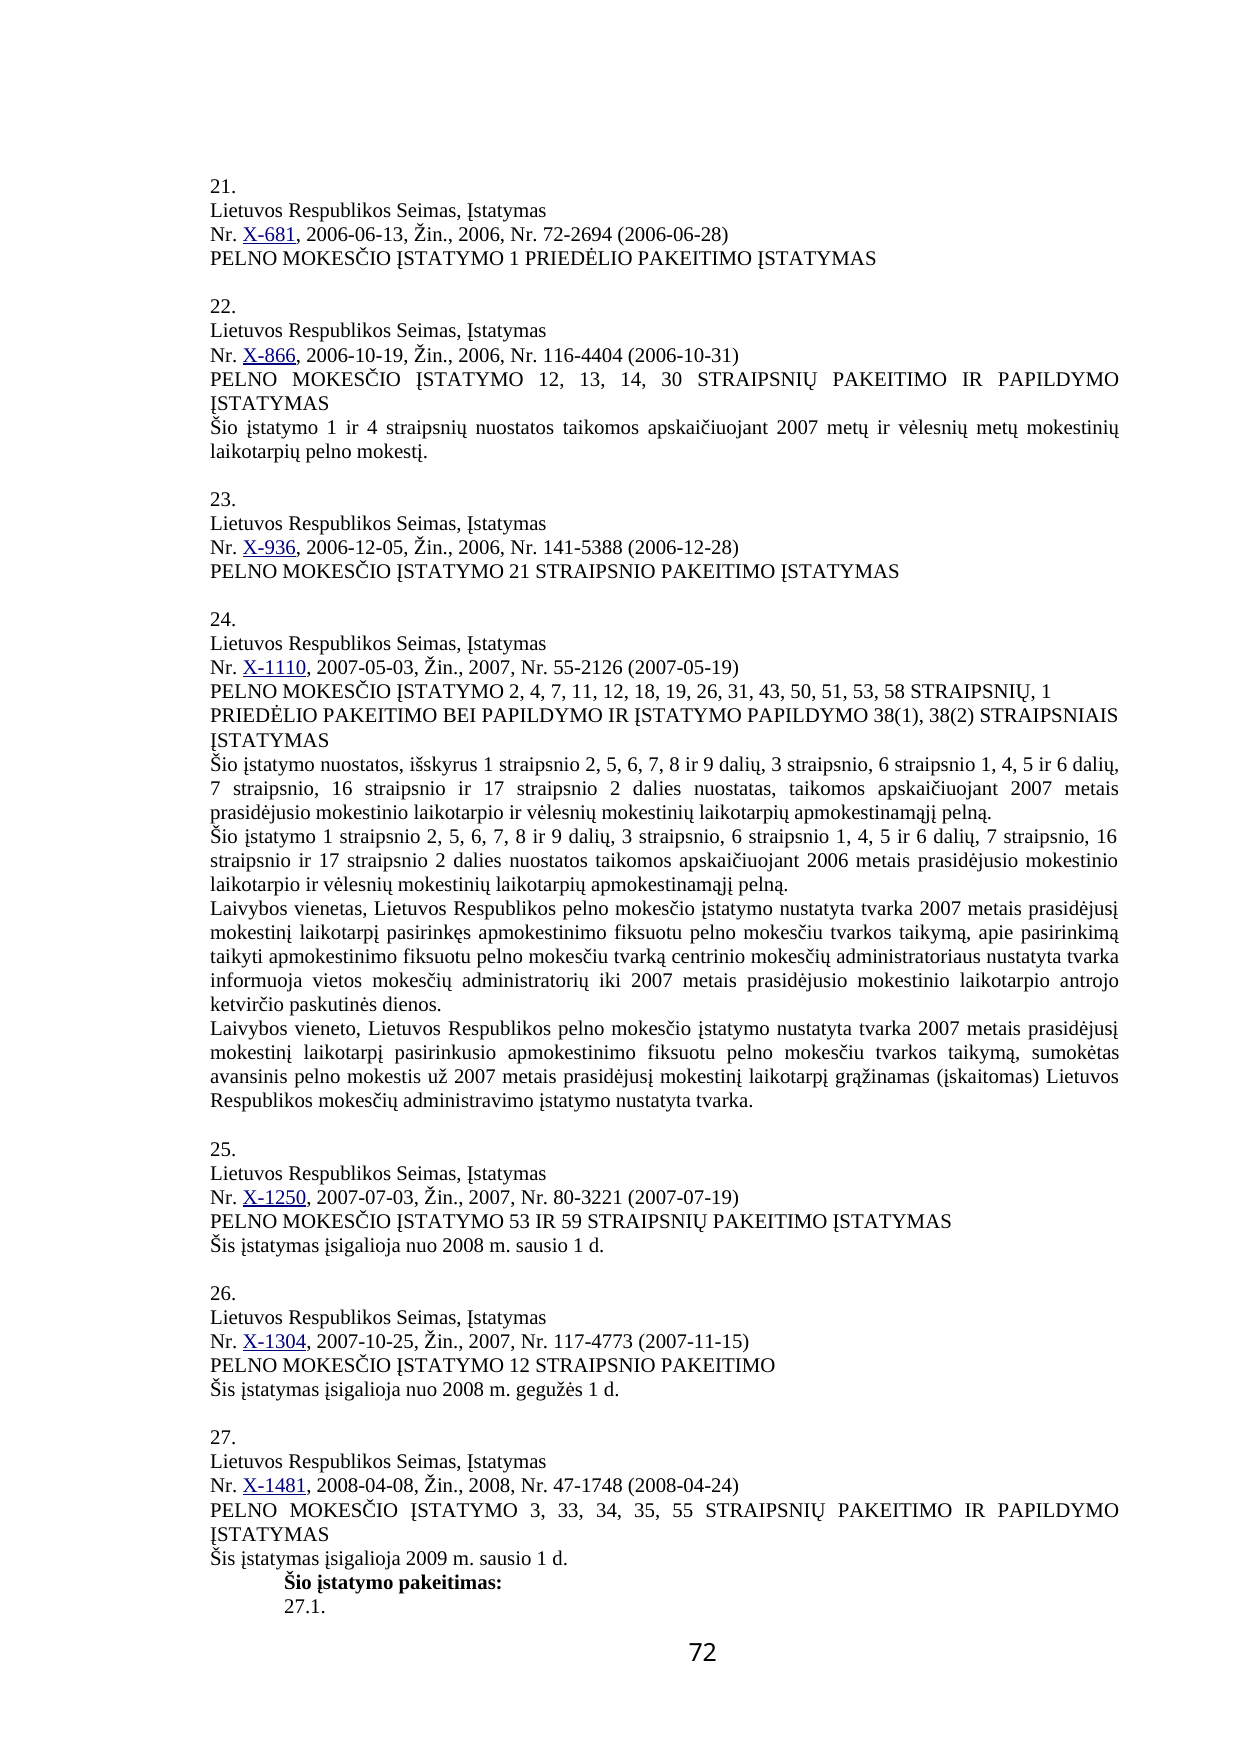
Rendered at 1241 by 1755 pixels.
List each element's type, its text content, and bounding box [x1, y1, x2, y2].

text 24. [210, 607, 1120, 631]
text PELNO MOKESČIO ĮSTATYMO 12 STRAIPSNIO PAKEITIMO [210, 1353, 1120, 1377]
text Nr. X-681, 2006-06-13, Žin., 2006, Nr. 72-2694 (2006-06-28) [210, 222, 1120, 246]
text Šis įstatymas įsigalioja nuo 2008 m. sausio 1 d. [210, 1233, 1120, 1257]
text Nr. X-1481, 2008-04-08, Žin., 2008, Nr. 47-1748 (2008-04-24) [210, 1473, 1120, 1497]
text PELNO MOKESČIO ĮSTATYMO 2, 4, 7, 11, 12, 18, 19, 26, 31, 43, 50, 51, 53, 58 STRAIPSNIŲ, 1 PRIEDĖLIO PAKEITIMO BEI PAPILDYMO IR ĮSTATYMO PAPILDYMO 38(1), 38(2) STRAIPSNIAIS ĮSTATYMAS [210, 679, 1120, 752]
text Lietuvos Respublikos Seimas, Įstatymas [210, 318, 1120, 342]
text Lietuvos Respublikos Seimas, Įstatymas [210, 1449, 1120, 1473]
text PELNO MOKESČIO ĮSTATYMO 1 PRIEDĖLIO PAKEITIMO ĮSTATYMAS [210, 246, 1120, 270]
text Lietuvos Respublikos Seimas, Įstatymas [210, 631, 1120, 655]
text 23. [210, 487, 1120, 511]
text Lietuvos Respublikos Seimas, Įstatymas [210, 1305, 1120, 1329]
text Lietuvos Respublikos Seimas, Įstatymas [210, 1161, 1120, 1185]
text 21. [210, 174, 1120, 198]
text Lietuvos Respublikos Seimas, Įstatymas [210, 511, 1120, 535]
text Nr. X-1110, 2007-05-03, Žin., 2007, Nr. 55-2126 (2007-05-19) [210, 655, 1120, 679]
text Nr. X-936, 2006-12-05, Žin., 2006, Nr. 141-5388 (2006-12-28) [210, 535, 1120, 559]
text Šis įstatymas įsigalioja nuo 2008 m. gegužės 1 d. [210, 1377, 1120, 1401]
text Laivybos vienetas, Lietuvos Respublikos pelno mokesčio įstatymo nustatyta tvarka 2007 metais prasidėjusį mokestinį laikotarpį pasirinkęs apmokestinimo fiksuotu pelno mokesčiu tvarkos taikymą, apie pasirinkimą taikyti apmokestinimo fiksuotu pelno mokesčiu tvarką centrinio mokesčių administratoriaus nustatyta tvarka informuoja vietos mokesčių administratorių iki 2007 metais prasidėjusio mokestinio laikotarpio antrojo ketvirčio paskutinės dienos. [210, 896, 1120, 1016]
text PELNO MOKESČIO ĮSTATYMO 21 STRAIPSNIO PAKEITIMO ĮSTATYMAS [210, 559, 1120, 583]
text Šis įstatymas įsigalioja 2009 m. sausio 1 d. [210, 1546, 1120, 1570]
text Nr. X-1304, 2007-10-25, Žin., 2007, Nr. 117-4773 (2007-11-15) [210, 1329, 1120, 1353]
text Nr. X-1250, 2007-07-03, Žin., 2007, Nr. 80-3221 (2007-07-19) [210, 1185, 1120, 1209]
text Šio įstatymo 1 straipsnio 2, 5, 6, 7, 8 ir 9 dalių, 3 straipsnio, 6 straipsnio 1, 4, 5 ir 6 dalių, 7 straipsnio, 16 straipsnio ir 17 straipsnio 2 dalies nuostatos taikomos apskaičiuojant 2006 metais prasidėjusio mokestinio laikotarpio ir vėlesnių mokestinių laikotarpių apmokestinamąjį pelną. [210, 824, 1120, 896]
text PELNO MOKESČIO ĮSTATYMO 12, 13, 14, 30 STRAIPSNIŲ PAKEITIMO IR PAPILDYMO ĮSTATYMAS [210, 367, 1120, 415]
text PELNO MOKESČIO ĮSTATYMO 3, 33, 34, 35, 55 STRAIPSNIŲ PAKEITIMO IR PAPILDYMO ĮSTATYMAS [210, 1497, 1120, 1546]
text 27.1. [210, 1594, 1120, 1618]
text PELNO MOKESČIO ĮSTATYMO 53 IR 59 STRAIPSNIŲ PAKEITIMO ĮSTATYMAS [210, 1209, 1120, 1233]
text 26. [210, 1281, 1120, 1305]
text Lietuvos Respublikos Seimas, Įstatymas [210, 198, 1120, 222]
text 25. [210, 1137, 1120, 1161]
text Nr. X-866, 2006-10-19, Žin., 2006, Nr. 116-4404 (2006-10-31) [210, 342, 1120, 367]
text 27. [210, 1425, 1120, 1449]
text Šio įstatymo nuostatos, išskyrus 1 straipsnio 2, 5, 6, 7, 8 ir 9 dalių, 3 straipsnio, 6 straipsnio 1, 4, 5 ir 6 dalių, 7 straipsnio, 16 straipsnio ir 17 straipsnio 2 dalies nuostatas, taikomos apskaičiuojant 2007 metais prasidėjusio mokestinio laikotarpio ir vėlesnių mokestinių laikotarpių apmokestinamąjį pelną. [210, 752, 1120, 824]
text Laivybos vieneto, Lietuvos Respublikos pelno mokesčio įstatymo nustatyta tvarka 2007 metais prasidėjusį mokestinį laikotarpį pasirinkusio apmokestinimo fiksuotu pelno mokesčiu tvarkos taikymą, sumokėtas avansinis pelno mokestis už 2007 metais prasidėjusį mokestinį laikotarpį grąžinamas (įskaitomas) Lietuvos Respublikos mokesčių administravimo įstatymo nustatyta tvarka. [210, 1016, 1120, 1112]
text 22. [210, 294, 1120, 318]
text Šio įstatymo 1 ir 4 straipsnių nuostatos taikomos apskaičiuojant 2007 metų ir vėlesnių metų mokestinių laikotarpių pelno mokestį. [210, 415, 1120, 463]
text Šio įstatymo pakeitimas: [210, 1570, 1120, 1594]
